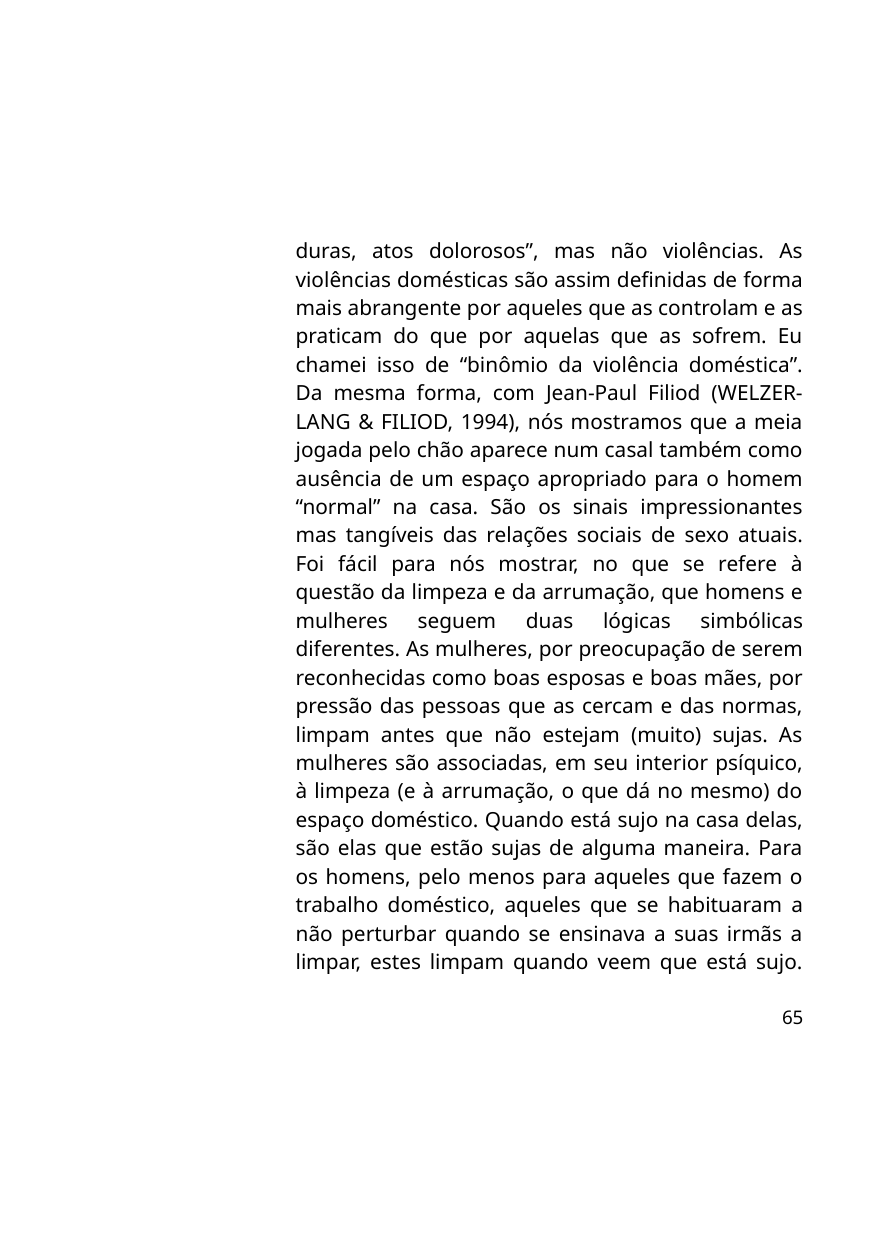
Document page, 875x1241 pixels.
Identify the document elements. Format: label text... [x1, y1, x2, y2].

text duras, atos dolorosos”, mas não violências. As violências domésticas são assim definidas de forma mais abrangente por aqueles que as controlam e as praticam do que por aquelas que as sofrem. Eu chamei isso de “binômio da violência doméstica”. Da mesma forma, com Jean-Paul Filiod (WELZER-LANG & FILIOD, 1994), nós mostramos que a meia jogada pelo chão aparece num casal também como ausência de um espaço apropriado para o homem “normal” na casa. São os sinais impressionantes mas tangíveis das relações sociais de sexo atuais. Foi fácil para nós mostrar, no que se refere à questão da limpeza e da arrumação, que homens e mulheres seguem duas lógicas simbólicas diferentes. As mulheres, por preocupação de serem reconhecidas como boas esposas e boas mães, por pressão das pessoas que as cercam e das normas, limpam antes que não estejam (muito) sujas. As mulheres são associadas, em seu interior psíquico, à limpeza (e à arrumação, o que dá no mesmo) do espaço doméstico. Quando está sujo na casa delas, são elas que estão sujas de alguma maneira. Para os homens, pelo menos para aqueles que fazem o trabalho doméstico, aqueles que se habituaram a não perturbar quando se ensinava a suas irmãs a limpar, estes limpam quando veem que está sujo. [295, 236, 803, 976]
